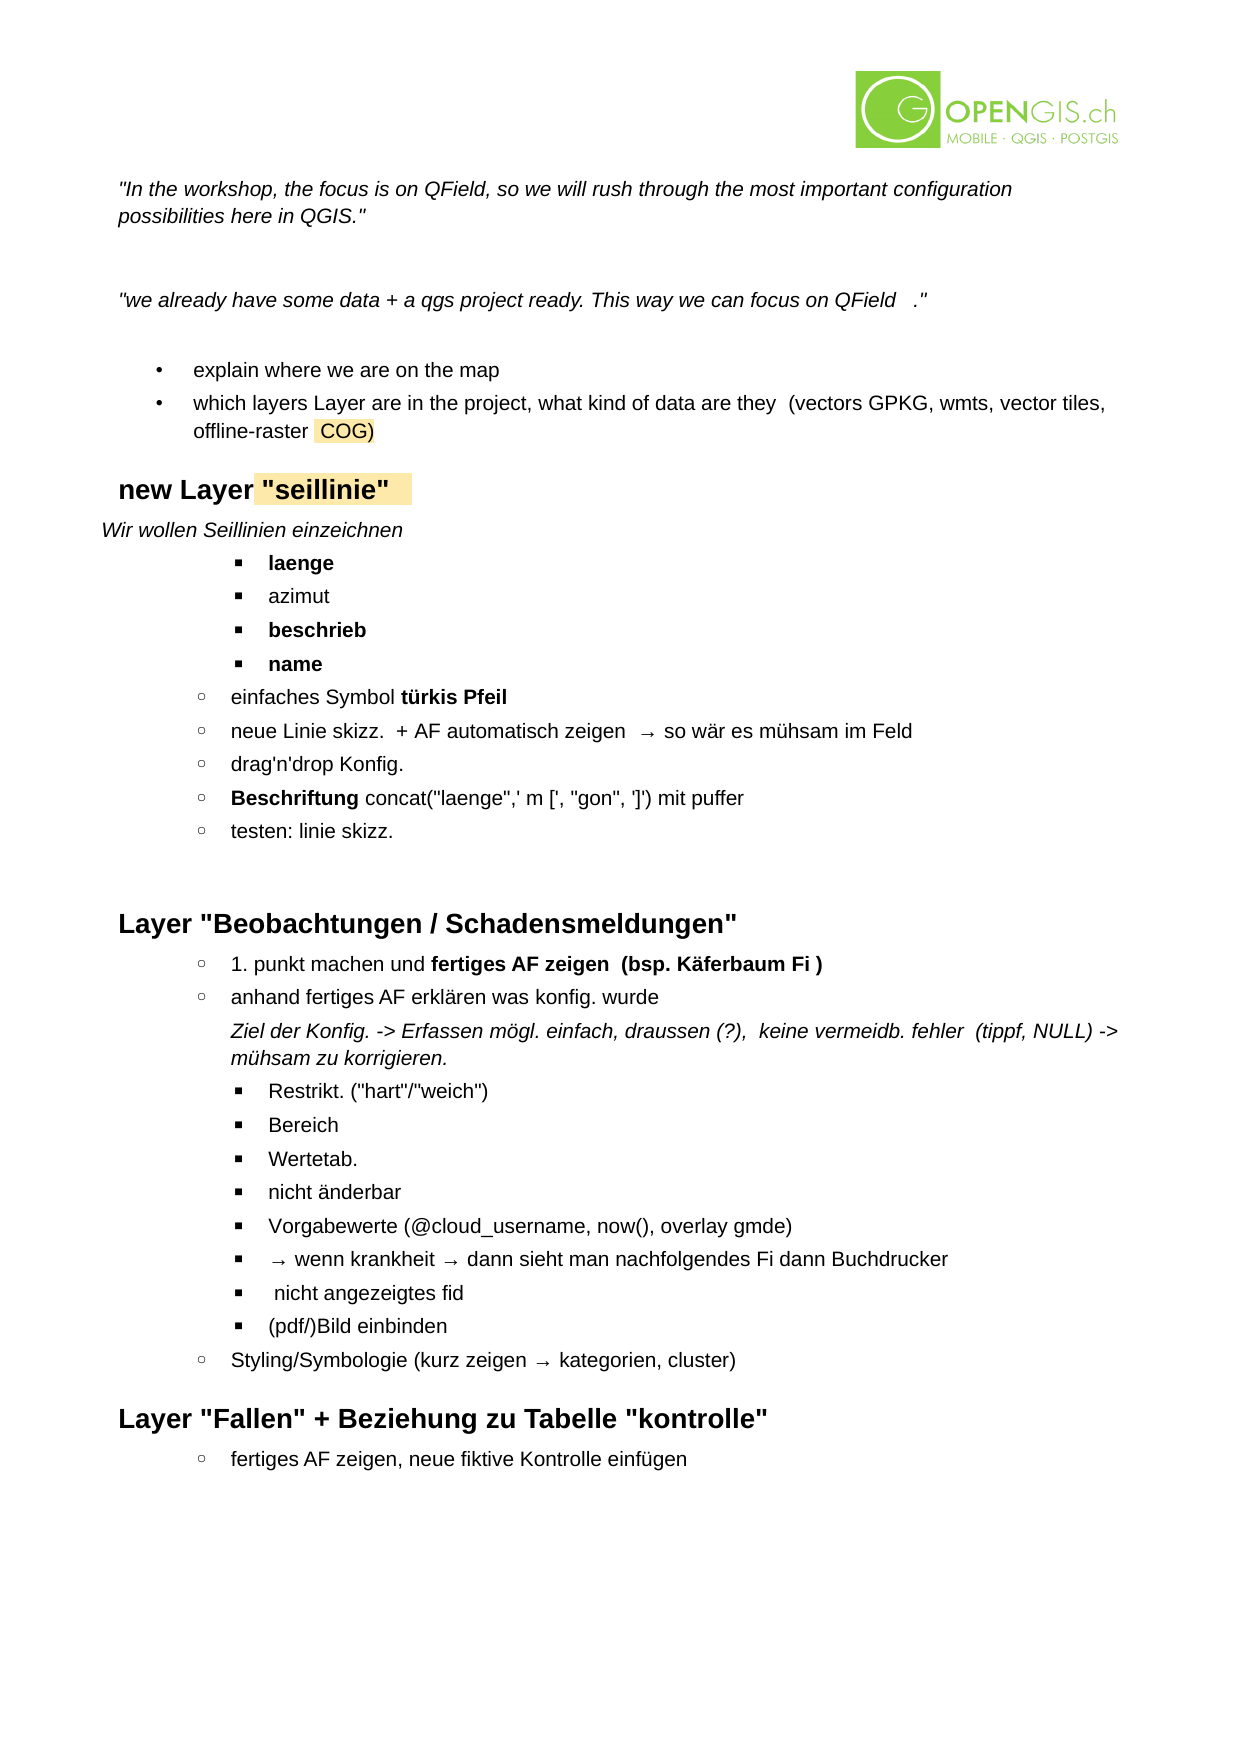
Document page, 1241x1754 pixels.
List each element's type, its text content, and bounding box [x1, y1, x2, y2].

list laenge [231, 551, 1122, 575]
list Wir wollen Seillinien einzeichnen [101, 517, 1122, 541]
subtitle Layer "Beobachtungen / Schadensmeldungen" [118, 907, 1122, 939]
list (pdf/)Bild einbinden [231, 1314, 1122, 1338]
list which layers Layer are in the project, what kind of data are they (vectors GPKG, wmts, vector tiles, offline-raster COG) [156, 391, 1122, 443]
list nicht änderbar [231, 1180, 1122, 1204]
list einfaches Symbol türkis Pfeil [193, 685, 1122, 709]
list neue Linie skizz. + AF automatisch zeigen → so wär es mühsam im Feld [193, 718, 1122, 743]
list beschrieb [231, 618, 1122, 642]
list → wenn krankheit → dann sieht man nachfolgendes Fi dann Buchdrucker [231, 1247, 1122, 1271]
list testen: linie skizz. [193, 819, 1122, 843]
list Vorgabewerte (@cloud_username, now(), overlay gmde) [231, 1213, 1122, 1238]
list name [231, 651, 1122, 676]
list drag'n'drop Konfig. [193, 752, 1122, 776]
list Bereich [231, 1113, 1122, 1137]
picture [855, 71, 1124, 148]
list nicht angezeigtes fid [231, 1281, 1122, 1305]
list Restrikt. ("hart"/"weich") [231, 1079, 1122, 1103]
list anhand fertiges AF erklären was konfig. wurde [193, 985, 1122, 1009]
list explain where we are on the map [156, 358, 1122, 382]
list Styling/Symbologie (kurz zeigen → kategorien, cluster) [193, 1348, 1122, 1372]
list azimut [231, 584, 1122, 608]
list Wertetab. [231, 1146, 1122, 1171]
list fertiges AF zeigen, neue fiktive Kontrolle einfügen [193, 1446, 1122, 1471]
list Ziel der Konfig. -> Erfassen mögl. einfach, draussen (?), keine vermeidb. fehler (tippf, NULL) -> mühsam zu korrigieren. [193, 1018, 1122, 1070]
list Beschriftung concat("laenge",' m [', "gon", ']') mit puffer [193, 786, 1122, 810]
list 1. punkt machen und fertiges AF zeigen (bsp. Käferbaum Fi ) [193, 951, 1122, 975]
text "In the workshop, the focus is on QField, so we will rush through the most important configuration possibilities here in QGIS." [118, 176, 1122, 228]
text "we already have some data + a qgs project ready. This way we can focus on QField ." [118, 288, 1122, 339]
subtitle new Layer "seillinie" [118, 473, 1122, 505]
subtitle Layer "Fallen" + Beziehung zu Tabelle "kontrolle" [118, 1402, 1122, 1434]
